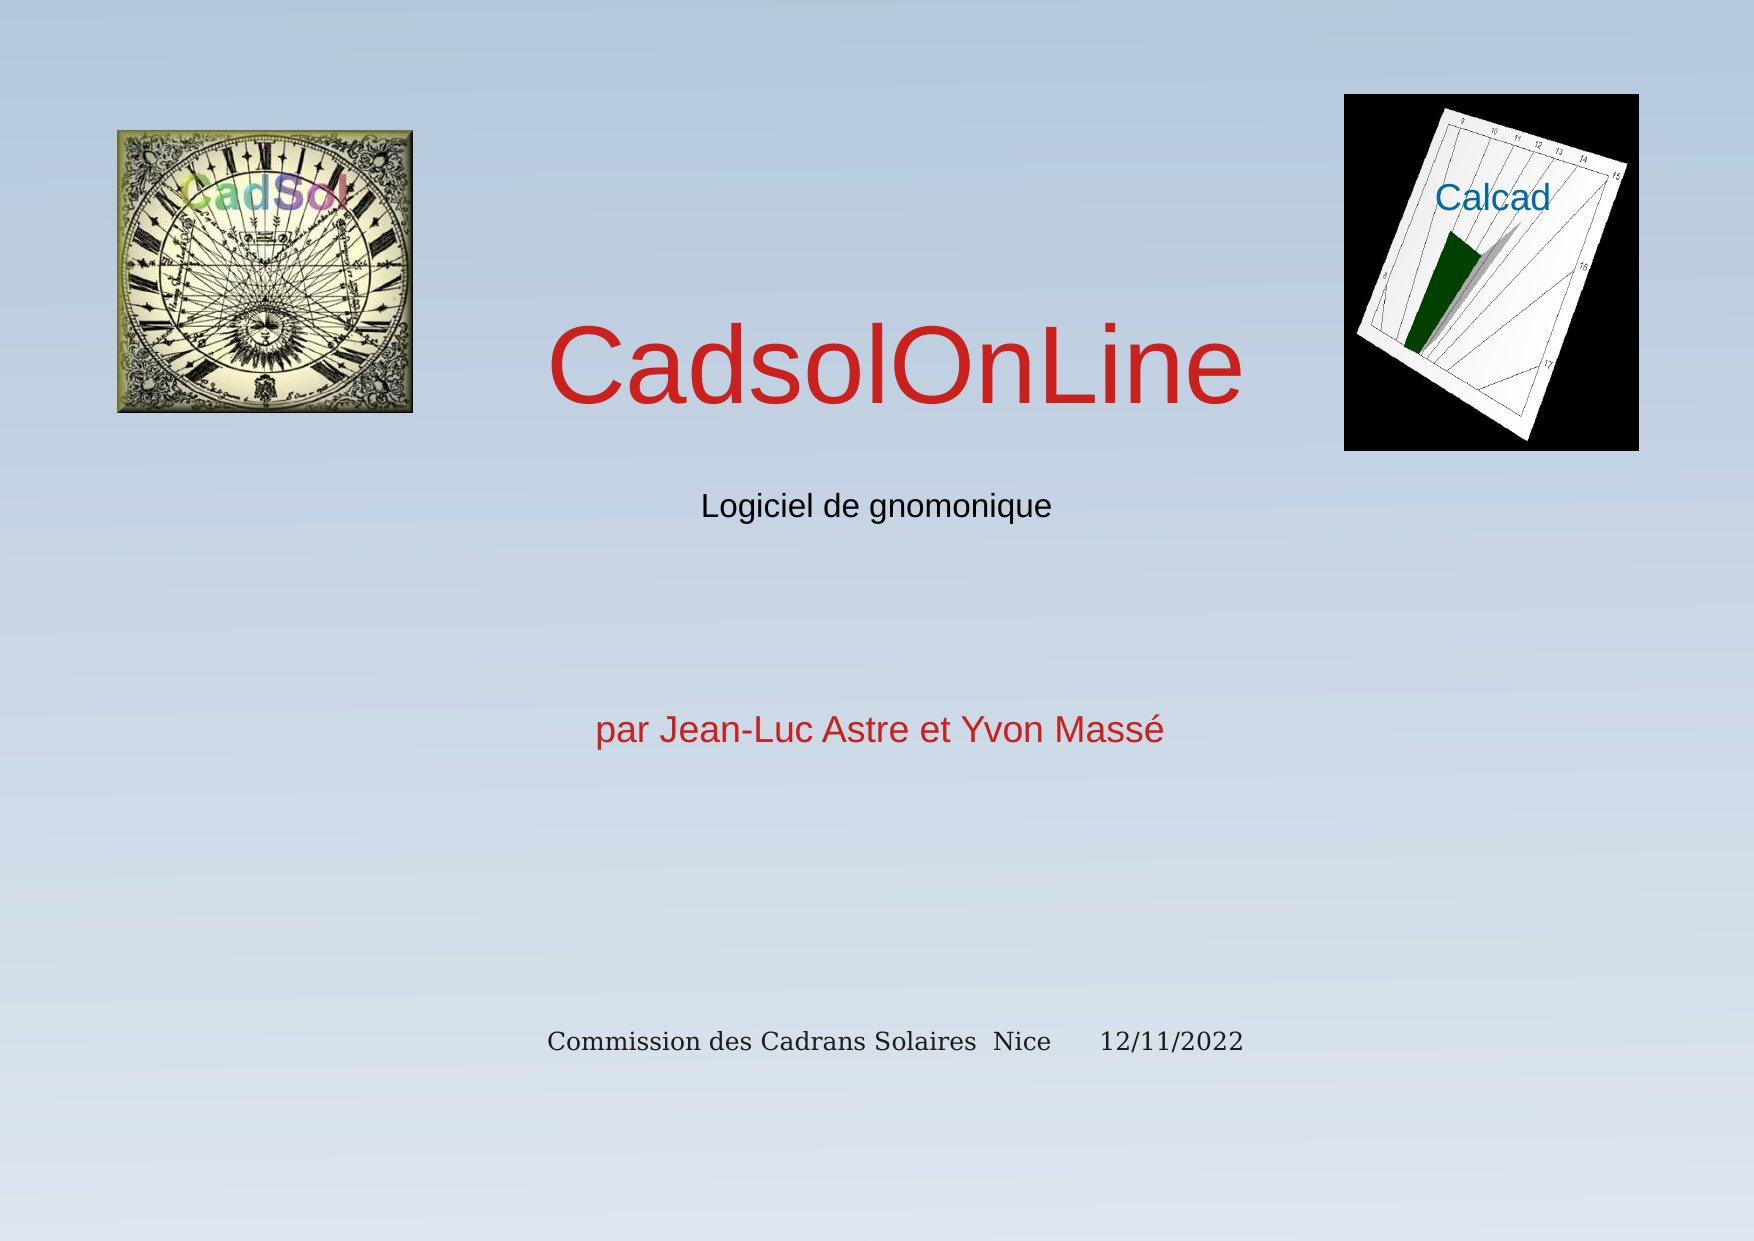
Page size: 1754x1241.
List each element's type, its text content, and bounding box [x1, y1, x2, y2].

text_box Commission des Cadrans Solaires Nice 12/11/2022 [187, 1017, 1605, 1092]
text_box Calcad [1379, 165, 1608, 265]
picture [117, 130, 413, 413]
text_box par Jean-Luc Astre et Yvon Massé [219, 697, 1541, 796]
picture [1344, 94, 1639, 451]
title CadsolOnLine [445, 246, 1348, 472]
subtitle Logiciel de gnomonique [613, 450, 1140, 558]
